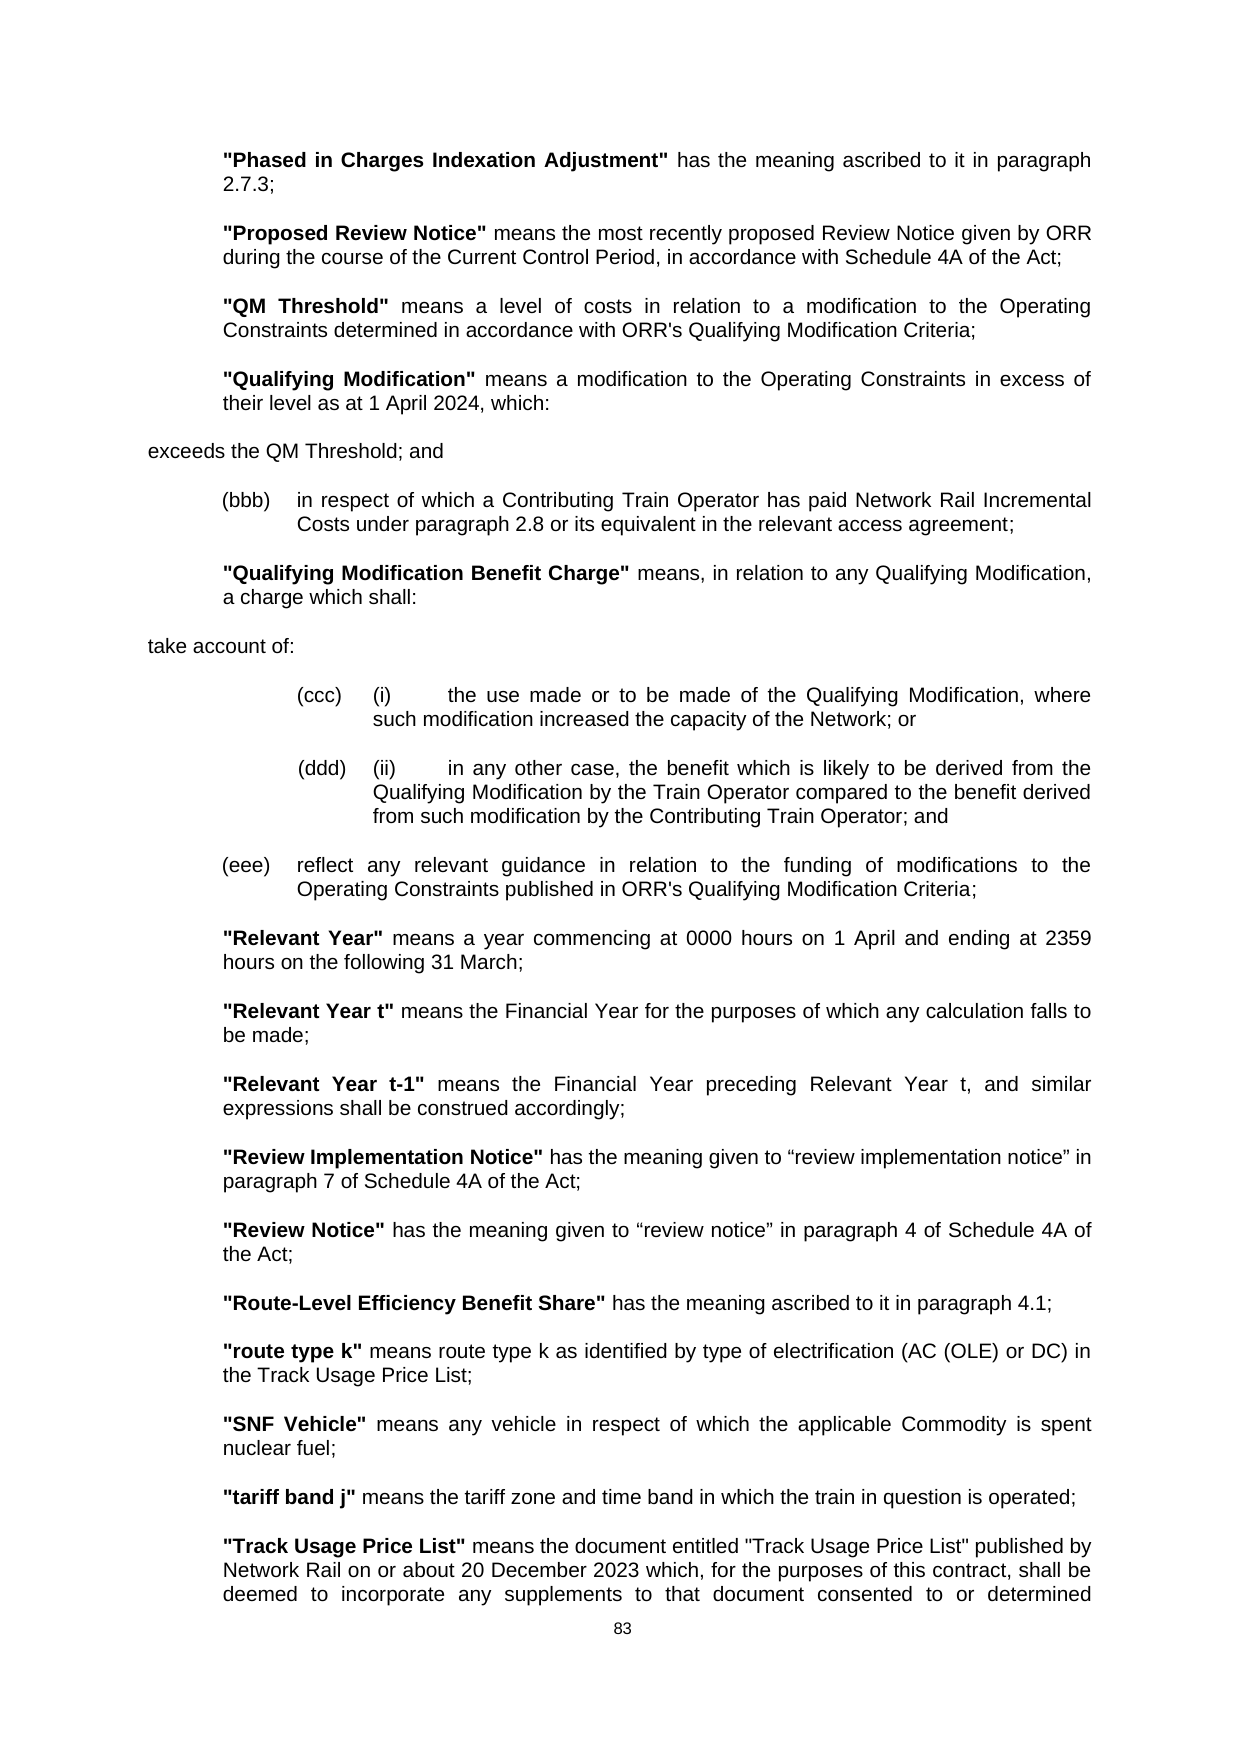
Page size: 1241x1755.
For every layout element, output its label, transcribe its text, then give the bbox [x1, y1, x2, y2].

text "Relevant Year" means a year commencing at 0000 hours on 1 April and ending at 2359 hours on the following 31 March; [223, 926, 1093, 974]
subtitle (ii) in any other case, the benefit which is likely to be derived from the Qualifying Modification by the Train Operator compared to the benefit derived from such modification by the Contributing Train Operator; and [298, 756, 1093, 828]
text "Review Notice" has the meaning given to “review notice” in paragraph 4 of Schedule 4A of the Act; [223, 1217, 1093, 1265]
subtitle reflect any relevant guidance in relation to the funding of modifications to the Operating Constraints published in ORR's Qualifying Modification Criteria; [222, 853, 1093, 901]
text "Qualifying Modification" means a modification to the Operating Constraints in excess of their level as at 1 April 2024, which: [223, 366, 1093, 414]
text "tariff band j" means the tariff zone and time band in which the train in question is operated; [223, 1485, 1093, 1509]
text "Route-Level Efficiency Benefit Share" has the meaning ascribed to it in paragraph 4.1; [223, 1290, 1093, 1314]
text "Relevant Year t-1" means the Financial Year preceding Relevant Year t, and similar expressions shall be construed accordingly; [223, 1072, 1093, 1119]
subtitle exceeds the QM Threshold; and [148, 439, 1093, 463]
subtitle take account of: [148, 634, 1093, 658]
text "Relevant Year t" means the Financial Year for the purposes of which any calculation falls to be made; [223, 999, 1093, 1047]
text "route type k" means route type k as identified by type of electrification (AC (OLE) or DC) in the Track Usage Price List; [223, 1339, 1093, 1387]
subtitle (i) the use made or to be made of the Qualifying Modification, where such modification increased the capacity of the Network; or [297, 683, 1093, 731]
text "QM Threshold" means a level of costs in relation to a modification to the Operating Constraints determined in accordance with ORR's Qualifying Modification Criteria; [223, 293, 1093, 341]
text "Proposed Review Notice" means the most recently proposed Review Notice given by ORR during the course of the Current Control Period, in accordance with Schedule 4A of the Act; [223, 221, 1093, 268]
text "Review Implementation Notice" has the meaning given to “review implementation notice” in paragraph 7 of Schedule 4A of the Act; [223, 1144, 1093, 1192]
text "Qualifying Modification Benefit Charge" means, in relation to any Qualifying Modification, a charge which shall: [223, 561, 1093, 609]
subtitle in respect of which a Contributing Train Operator has paid Network Rail Incremental Costs under paragraph 2.8 or its equivalent in the relevant access agreement; [222, 488, 1093, 536]
text "SNF Vehicle" means any vehicle in respect of which the applicable Commodity is spent nuclear fuel; [223, 1412, 1093, 1460]
text "Track Usage Price List" means the document entitled "Track Usage Price List" published by Network Rail on or about 20 December 2023 which, for the purposes of this contract, shall be deemed to incorporate any supplements to that document consented to or determined [223, 1534, 1093, 1606]
text "Phased in Charges Indexation Adjustment" has the meaning ascribed to it in paragraph 2.7.3; [223, 148, 1093, 196]
